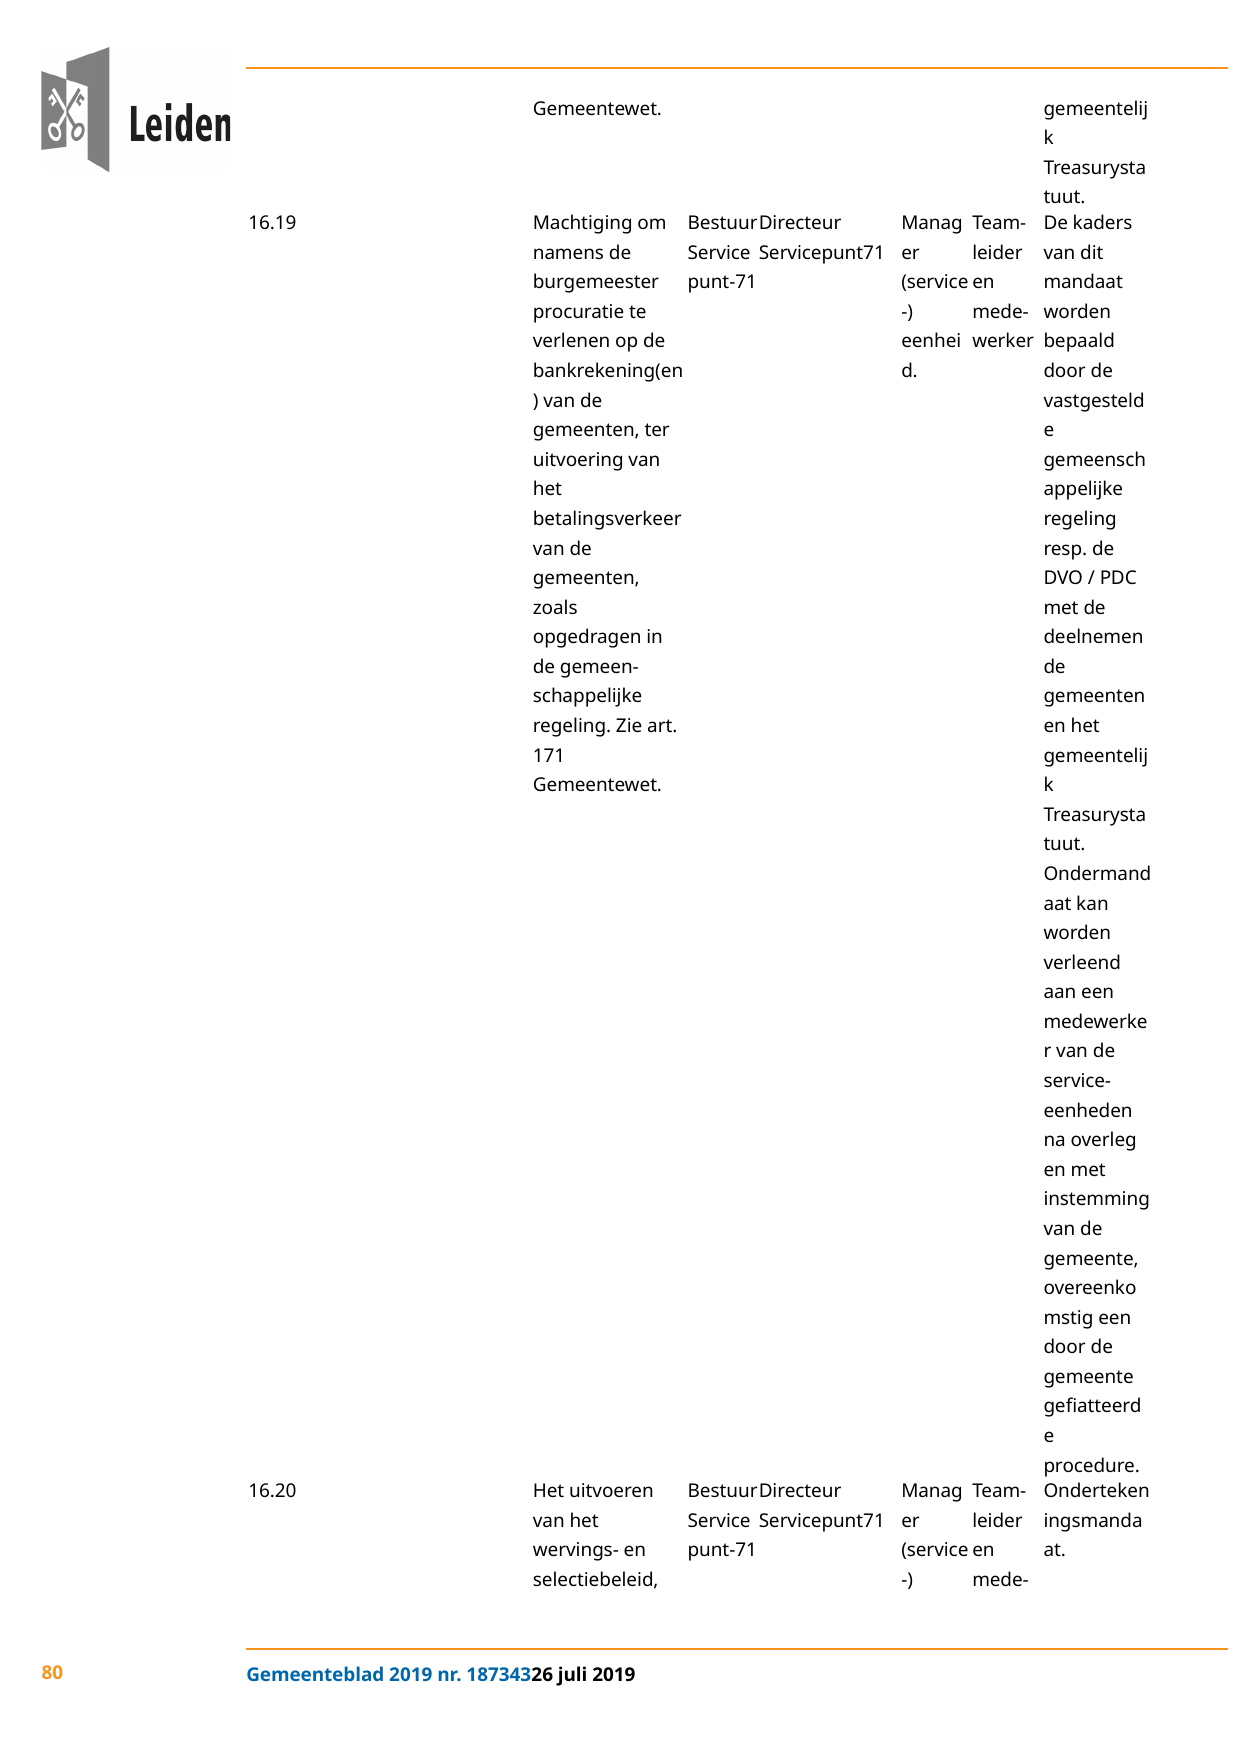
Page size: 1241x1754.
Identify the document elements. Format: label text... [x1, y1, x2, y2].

table_cell Manager (service-) [901, 1478, 972, 1592]
table_cell Directeur Servicepunt71 [759, 1478, 901, 1592]
picture [41, 47, 231, 172]
table_cell Team-leider en mede- [972, 1478, 1043, 1592]
table_cell 16.19 [248, 209, 533, 1477]
table_cell De kaders van dit mandaat worden bepaald door de vastgestelde gemeenschappelijke regeling resp. de DVO / PDC met de deelnemende gemeenten en het gemeentelijk Treasurystatuut. Ondermandaat kan worden verleend aan een medewerker van de service-eenheden na overleg en met instemming van de gemeente, overeenkomstig een door de gemeente gefiatteerde procedure. [1043, 209, 1152, 1477]
table_cell [248, 95, 533, 209]
table_cell Bestuur Servicepunt-71 [688, 209, 758, 1477]
table_cell [972, 95, 1043, 209]
table_cell Het uitvoeren van het wervings- en selectiebeleid, [533, 1478, 687, 1592]
table_cell [759, 95, 901, 209]
table_cell Machtiging om namens de burgemeester procuratie te verlenen op de bankrekening(en) van de gemeenten, ter uitvoering van het betalingsverkeer van de gemeenten, zoals opgedragen in de gemeen-schappelijke regeling. Zie art. 171 Gemeentewet. [533, 209, 687, 1477]
table_cell Directeur Servicepunt71 [759, 209, 901, 1477]
table_cell 16.20 [248, 1478, 533, 1592]
table_cell [688, 95, 758, 209]
table_cell [901, 95, 972, 209]
table_cell gemeentelijk Treasurystatuut. [1043, 95, 1152, 209]
table_cell Ondertekeningsmandaat. [1043, 1478, 1152, 1592]
table_cell Gemeentewet. [533, 95, 687, 209]
table_cell Team-leider en mede-werker [972, 209, 1043, 1477]
table_cell Bestuur Servicepunt-71 [688, 1478, 758, 1592]
table_cell Manager (service-) eenheid. [901, 209, 972, 1477]
